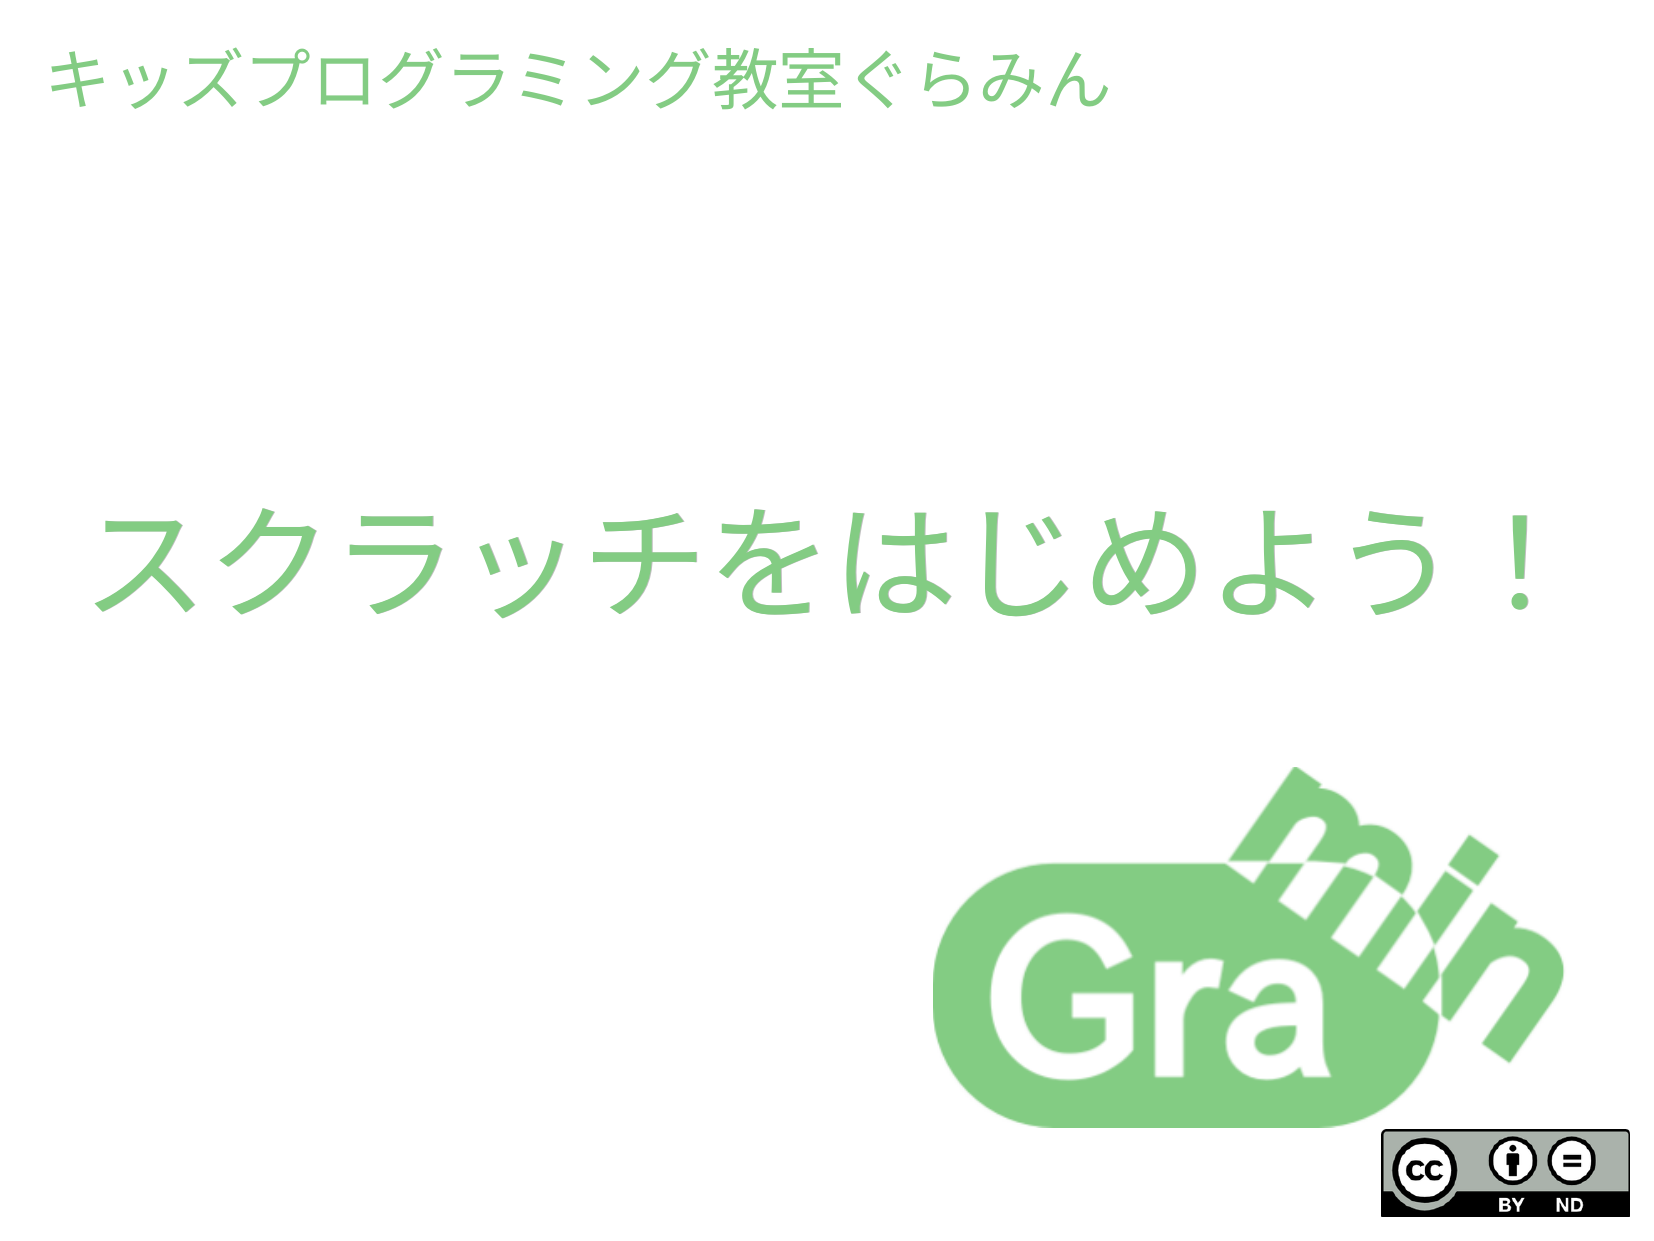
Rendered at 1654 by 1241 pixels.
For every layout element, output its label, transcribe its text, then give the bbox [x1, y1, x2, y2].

picture [1381, 1129, 1630, 1217]
title スクラッチをはじめよう！ [59, 350, 1607, 759]
picture [933, 767, 1577, 1128]
title キッズプログラミング教室ぐらみん [35, 0, 1123, 154]
